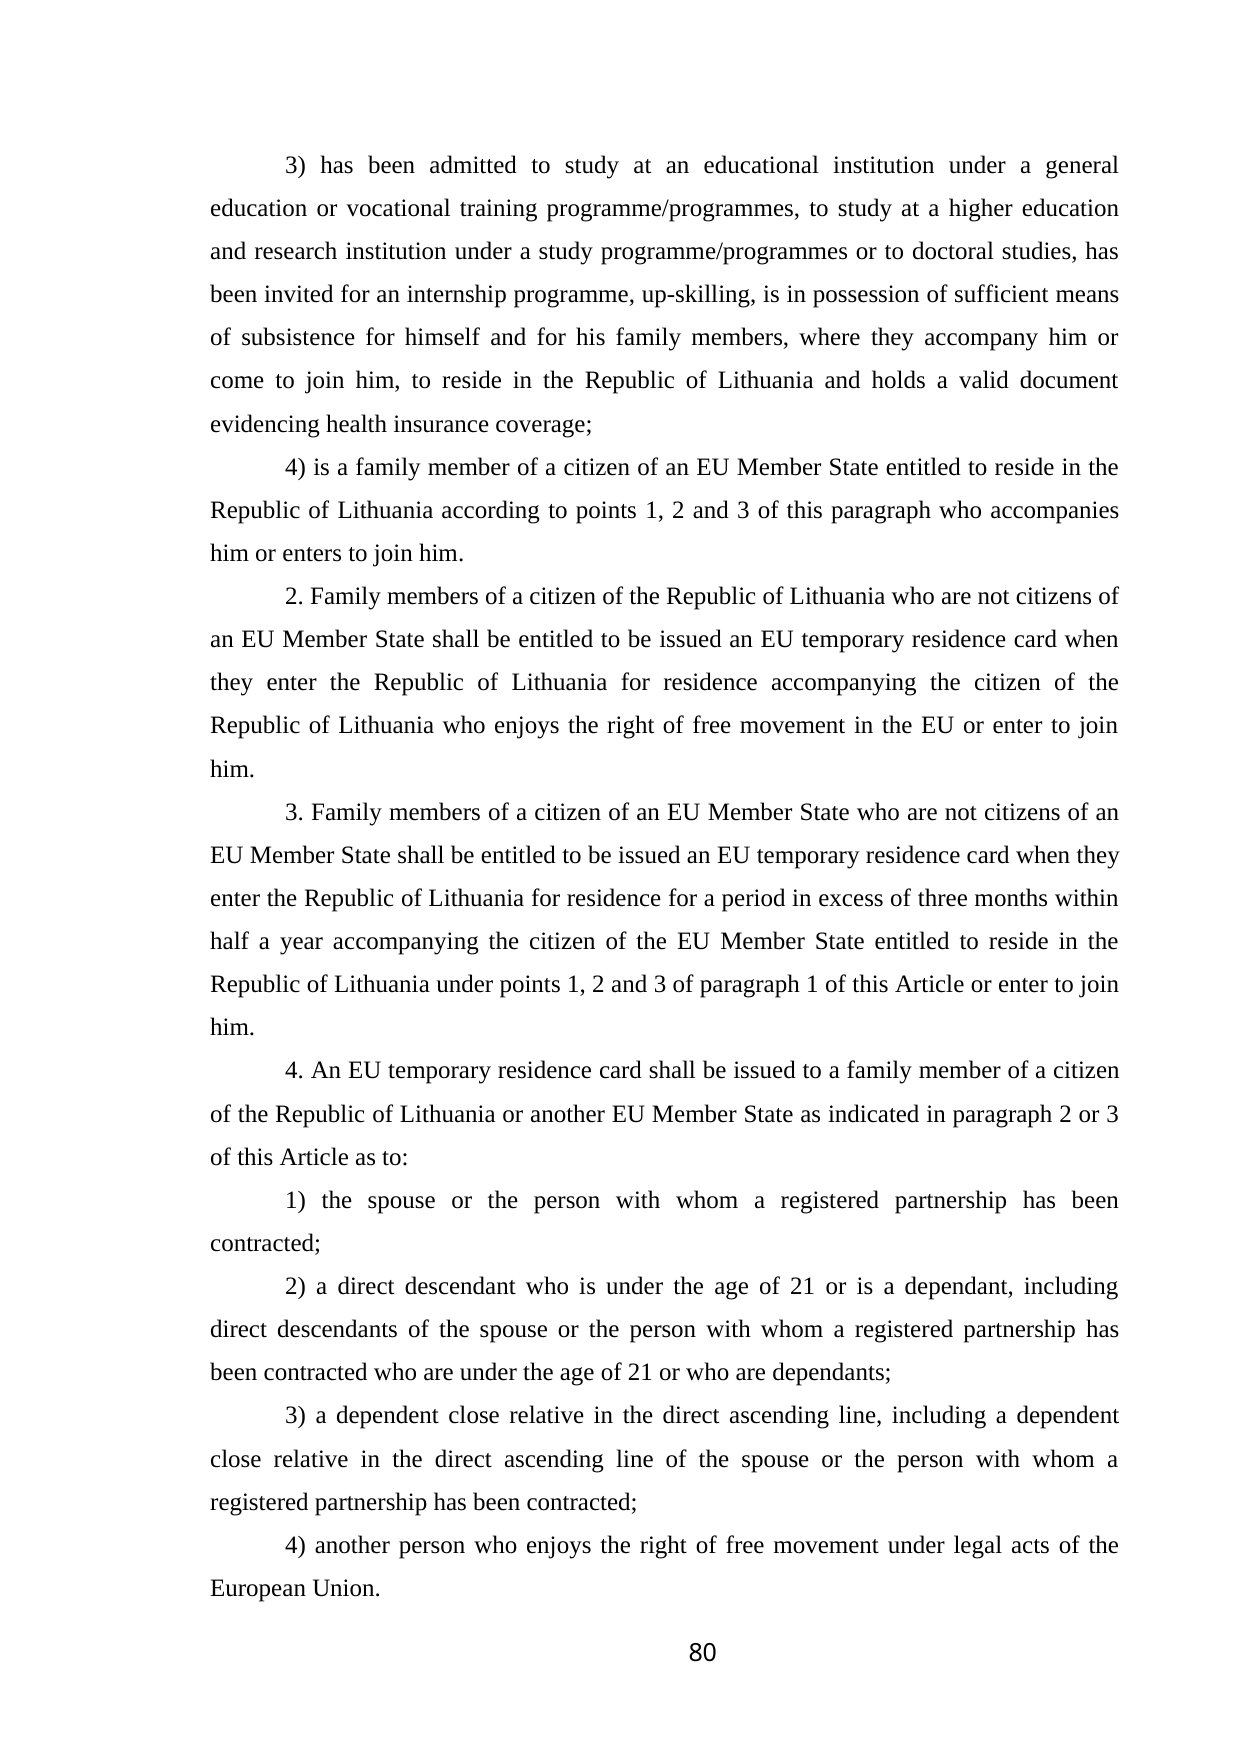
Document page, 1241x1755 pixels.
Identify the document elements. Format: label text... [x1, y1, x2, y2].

text 4) another person who enjoys the right of free movement under legal acts of the European Union. [210, 1530, 1120, 1602]
text 2. Family members of a citizen of the Republic of Lithuania who are not citizens of an EU Member State shall be entitled to be issued an EU temporary residence card when they enter the Republic of Lithuania for residence accompanying the citizen of the Republic of Lithuania who enjoys the right of free movement in the EU or enter to join him. [210, 581, 1120, 782]
text 3. Family members of a citizen of an EU Member State who are not citizens of an EU Member State shall be entitled to be issued an EU temporary residence card when they enter the Republic of Lithuania for residence for a period in excess of three months within half a year accompanying the citizen of the EU Member State entitled to reside in the Republic of Lithuania under points 1, 2 and 3 of paragraph 1 of this Article or enter to join him. [210, 797, 1120, 1041]
text 3) a dependent close relative in the direct ascending line, including a dependent close relative in the direct ascending line of the spouse or the person with whom a registered partnership has been contracted; [210, 1401, 1120, 1516]
text 1) the spouse or the person with whom a registered partnership has been contracted; [210, 1185, 1120, 1257]
text 3) has been admitted to study at an educational institution under a general education or vocational training programme/programmes, to study at a higher education and research institution under a study programme/programmes or to doctoral studies, has been invited for an internship programme, up-skilling, is in possession of sufficient means of subsistence for himself and for his family members, where they accompany him or come to join him, to reside in the Republic of Lithuania and holds a valid document evidencing health insurance coverage; [210, 150, 1120, 437]
text 4. An EU temporary residence card shall be issued to a family member of a citizen of the Republic of Lithuania or another EU Member State as indicated in paragraph 2 or 3 of this Article as to: [210, 1056, 1120, 1171]
text 4) is a family member of a citizen of an EU Member State entitled to reside in the Republic of Lithuania according to points 1, 2 and 3 of this paragraph who accompanies him or enters to join him. [210, 452, 1120, 567]
text 2) a direct descendant who is under the age of 21 or is a dependant, including direct descendants of the spouse or the person with whom a registered partnership has been contracted who are under the age of 21 or who are dependants; [210, 1271, 1120, 1386]
